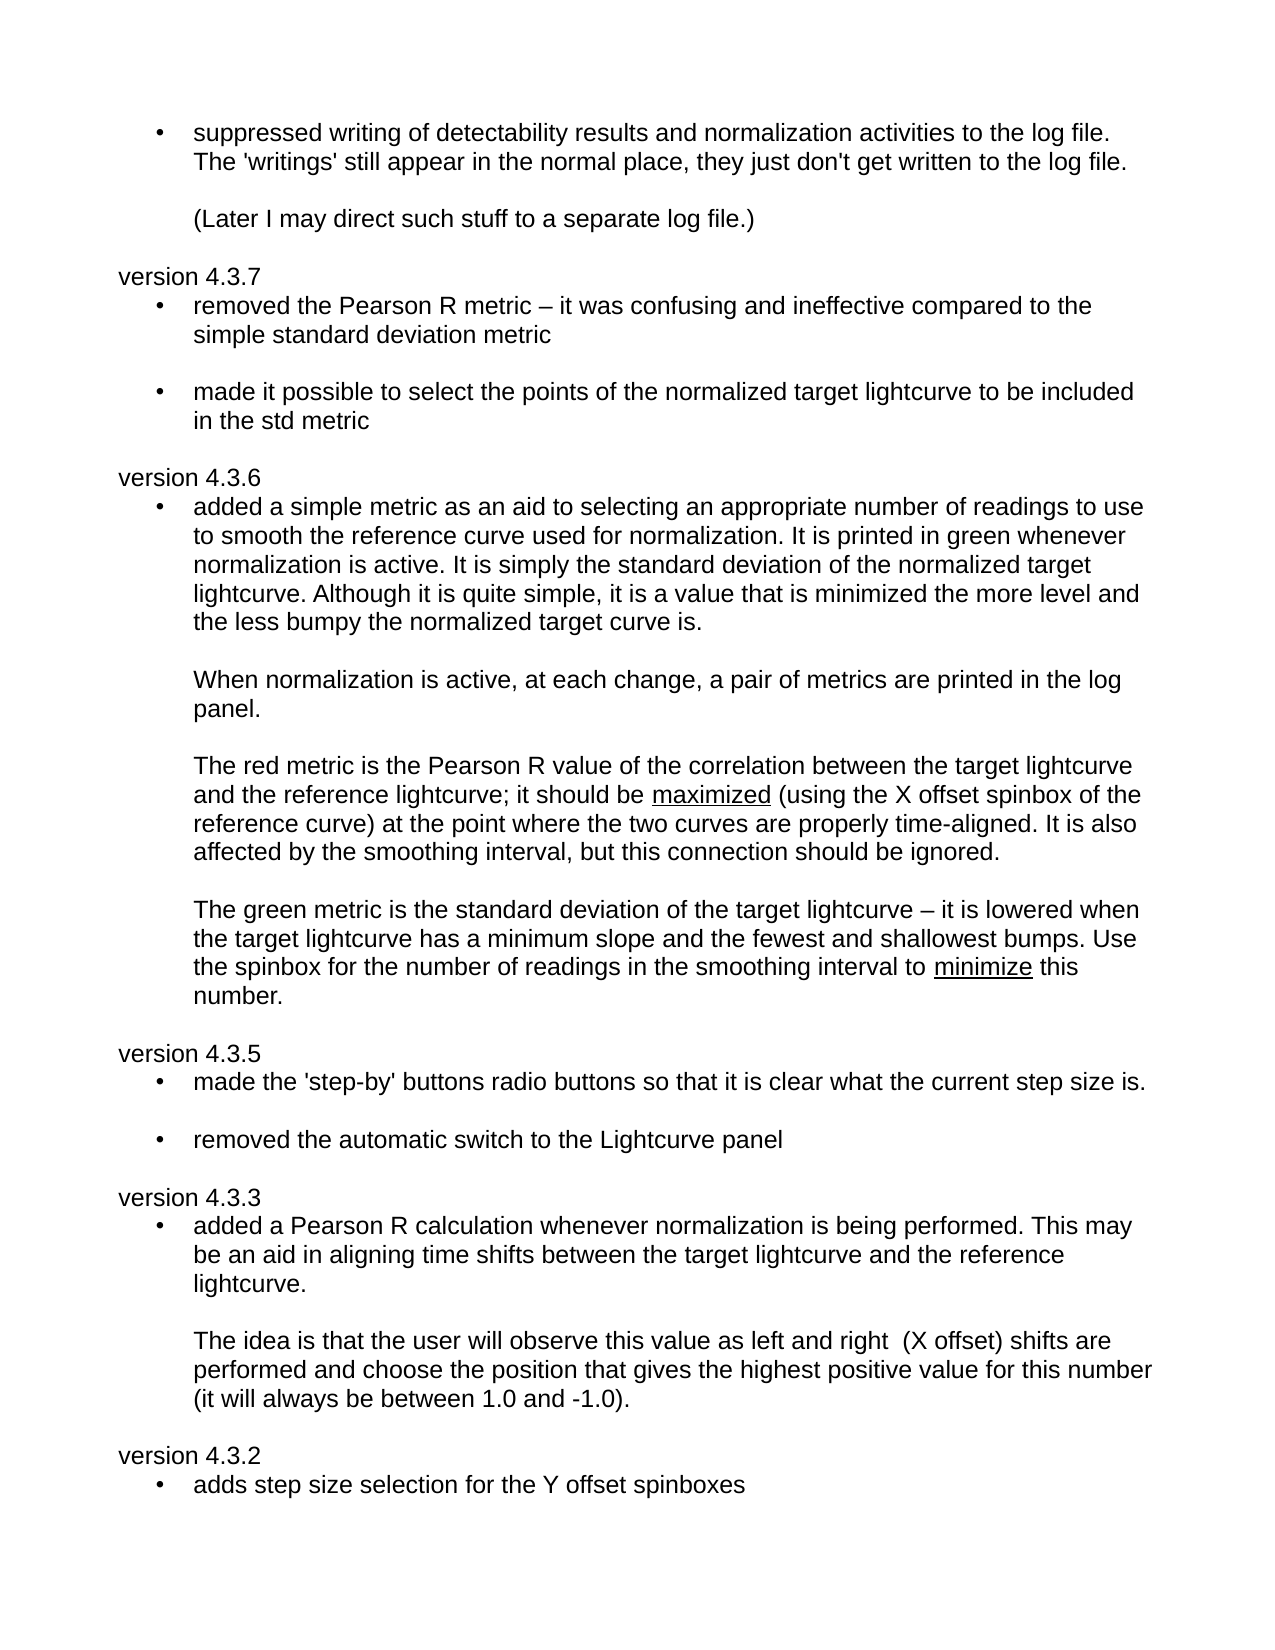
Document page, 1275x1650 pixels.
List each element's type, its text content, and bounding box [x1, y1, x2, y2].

text version 4.3.6 [118, 463, 1157, 492]
list added a simple metric as an aid to selecting an appropriate number of readings to use to smooth the reference curve used for normalization. It is printed in green whenever normalization is active. It is simply the standard deviation of the normalized target lightcurve. Although it is quite simple, it is a value that is minimized the more level and the less bumpy the normalized target curve is. When normalization is active, at each change, a pair of metrics are printed in the log panel. The red metric is the Pearson R value of the correlation between the target lightcurve and the reference lightcurve; it should be maximized (using the X offset spinbox of the reference curve) at the point where the two curves are properly time-aligned. It is also affected by the smoothing interval, but this connection should be ignored. The green metric is the standard deviation of the target lightcurve – it is lowered when the target lightcurve has a minimum slope and the fewest and shallowest bumps. Use the spinbox for the number of readings in the smoothing interval to minimize this number. [156, 492, 1157, 1038]
list made the 'step-by' buttons radio buttons so that it is clear what the current step size is. [156, 1067, 1157, 1125]
text version 4.3.7 [118, 262, 1157, 291]
list added a Pearson R calculation whenever normalization is being performed. This may be an aid in aligning time shifts between the target lightcurve and the reference lightcurve. The idea is that the user will observe this value as left and right (X offset) shifts are performed and choose the position that gives the highest positive value for this number (it will always be between 1.0 and -1.0). [156, 1211, 1157, 1441]
text version 4.3.2 [118, 1441, 1157, 1470]
list adds step size selection for the Y offset spinboxes [156, 1470, 1157, 1528]
list removed the automatic switch to the Lightcurve panel [156, 1125, 1157, 1182]
text version 4.3.5 [118, 1038, 1157, 1067]
text version 4.3.3 [118, 1182, 1157, 1211]
list suppressed writing of detectability results and normalization activities to the log file. The 'writings' still appear in the normal place, they just don't get written to the log file. (Later I may direct such stuff to a separate log file.) [156, 118, 1157, 262]
list removed the Pearson R metric – it was confusing and ineffective compared to the simple standard deviation metric [156, 291, 1157, 377]
list made it possible to select the points of the normalized target lightcurve to be included in the std metric [156, 377, 1157, 463]
